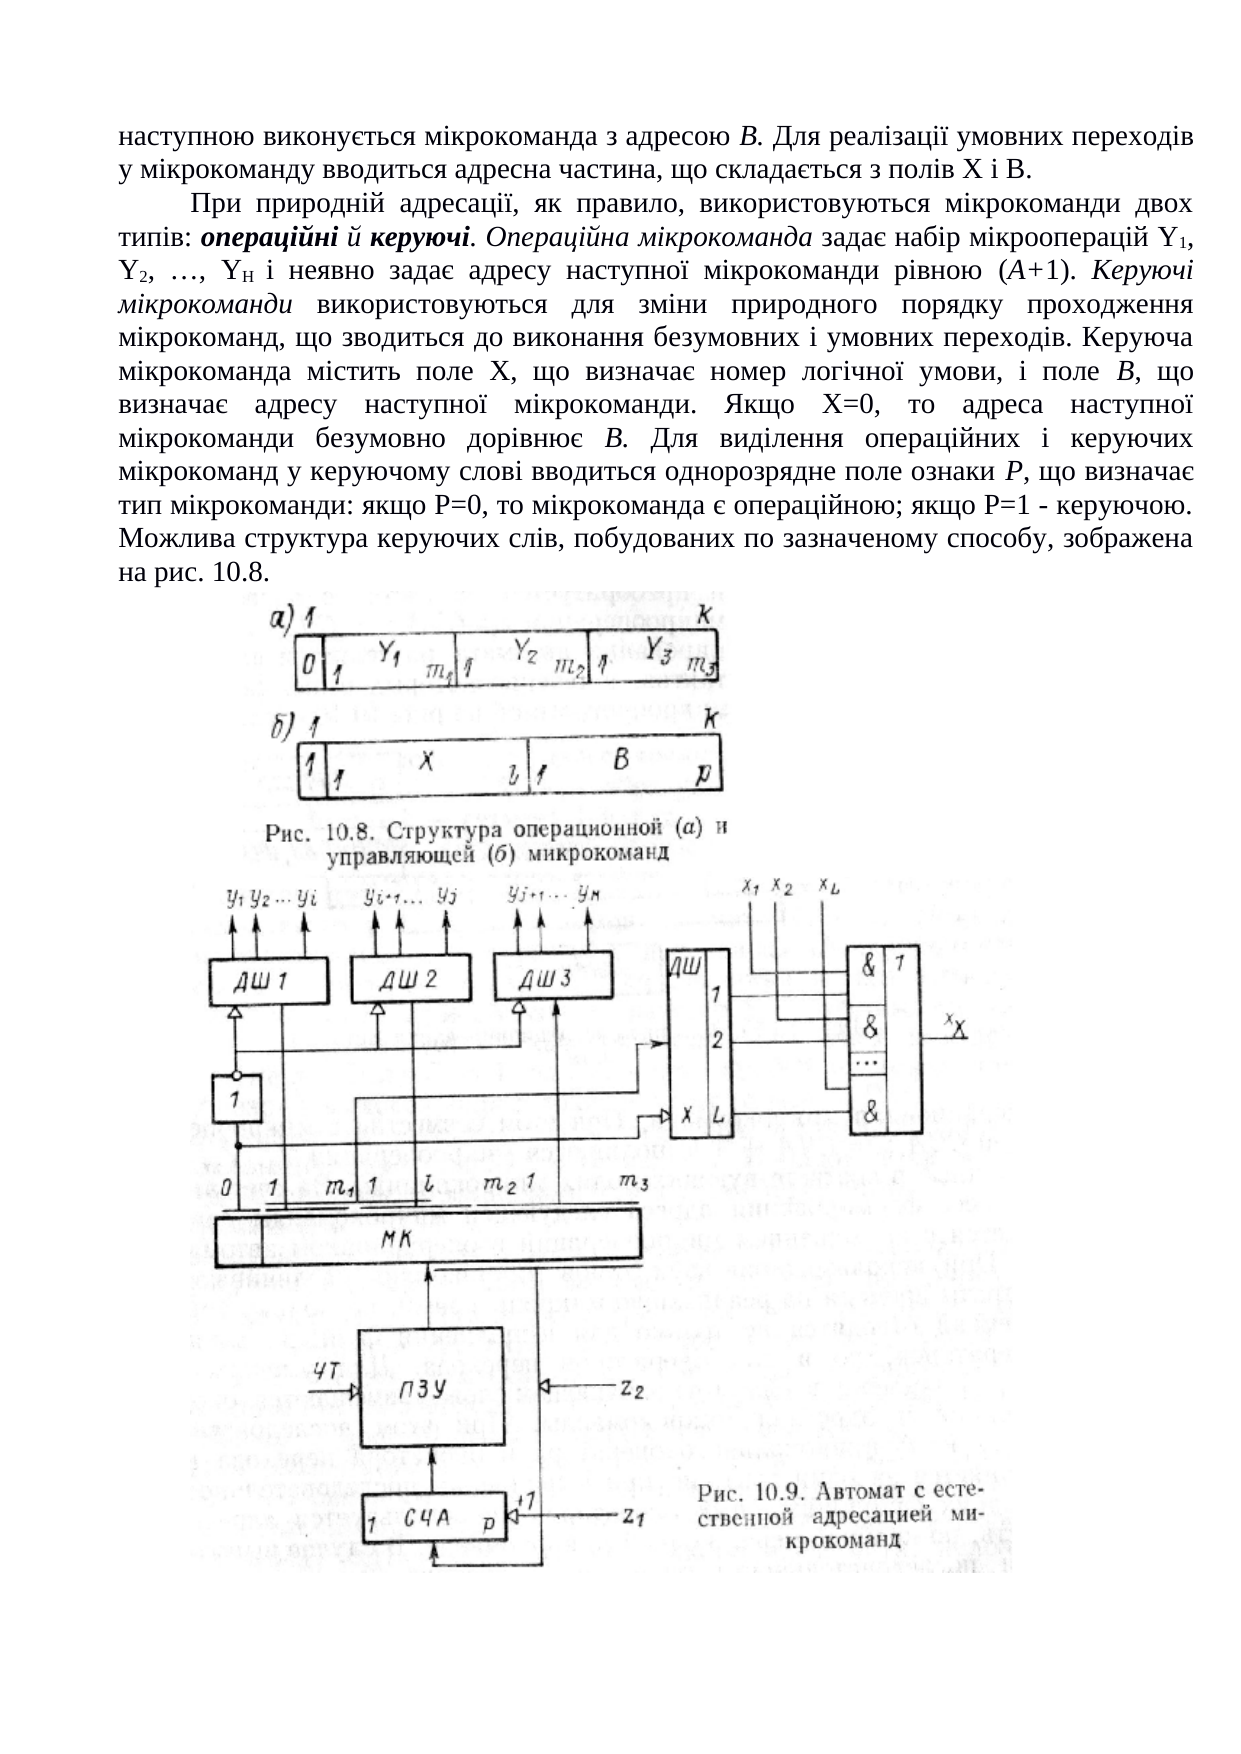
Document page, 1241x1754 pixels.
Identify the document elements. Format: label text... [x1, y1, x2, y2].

text наступною виконується мікрокоманда з адресою В. Для реалізації умовних переходів у мікрокоманду вводиться адресна частина, що складається з полів X і В. [118, 118, 1194, 185]
picture [190, 591, 1118, 1573]
text При природній адресації, як правило, використовуються мікрокоманди двох типів: операційні й керуючі. Операційна мікрокоманда задає набір мікрооперацій Y1, Y2, …, YH і неявно задає адресу наступної мікрокоманди рівною (А+1). Керуючі мікрокоманди використовуються для зміни природного порядку проходження мікрокоманд, що зводиться до виконання безумовних і умовних переходів. Керуюча мікрокоманда містить поле X, що визначає номер логічної умови, і поле В, що визначає адресу наступної мікрокоманди. Якщо Х=0, то адреса наступної мікрокоманди безумовно дорівнює В. Для виділення операційних і керуючих мікрокоманд у керуючому слові вводиться однорозрядне поле ознаки Р, що визначає тип мікрокоманди: якщо Р=0, то мікрокоманда є операційною; якщо Р=1 - керуючою. Можлива структура керуючих слів, побудованих по зазначеному способу, зображена на рис. 10.8. [118, 185, 1194, 588]
